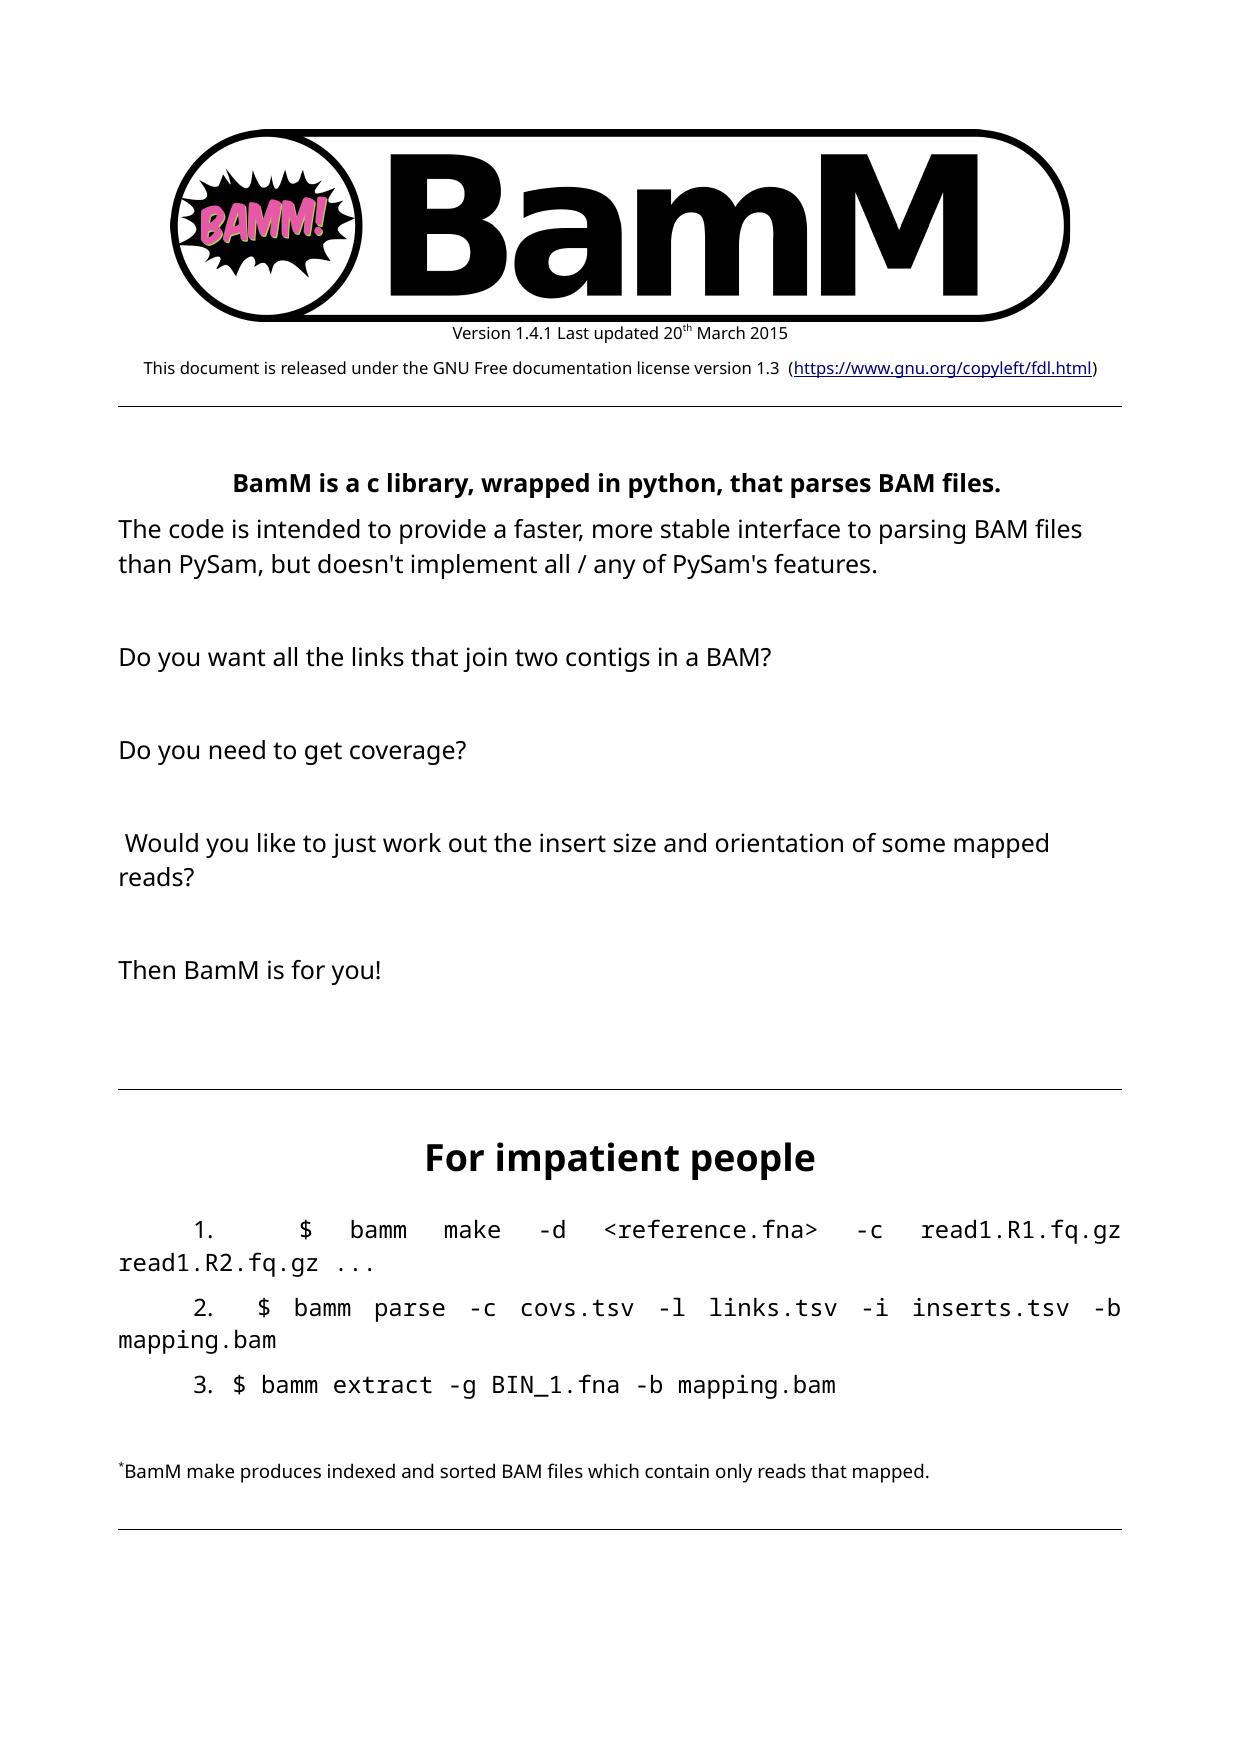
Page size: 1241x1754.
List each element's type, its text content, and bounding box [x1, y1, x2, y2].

text Version 1.4.1 Last updated 20th March 2015 [118, 322, 1122, 344]
text 2. $ bamm parse -c covs.tsv -l links.tsv -i inserts.tsv -b mapping.bam [118, 1290, 1122, 1356]
text Do you need to get coverage? [118, 732, 1122, 767]
text Do you want all the links that join two contigs in a BAM? [118, 639, 1122, 673]
text 1. $ bamm make -d <reference.fna> -c read1.R1.fq.gz read1.R2.fq.gz ... [118, 1213, 1122, 1278]
picture [170, 129, 1071, 322]
text For impatient people [118, 1131, 1122, 1182]
text Would you like to just work out the insert size and orientation of some mapped reads? [118, 826, 1122, 894]
text *BamM make produces indexed and sorted BAM files which contain only reads that mapped. [118, 1458, 1122, 1484]
text BamM is a c library, wrapped in python, that parses BAM files. [118, 466, 1122, 500]
text The code is intended to provide a faster, more stable interface to parsing BAM files than PySam, but doesn't implement all / any of PySam's features. [118, 512, 1122, 580]
text 3. $ bamm extract -g BIN_1.fna -b mapping.bam [118, 1368, 1122, 1401]
text This document is released under the GNU Free documentation license version 1.3 (https://www.gnu.org/copyleft/fdl.html) [118, 357, 1122, 379]
text Then BamM is for you! [118, 953, 1122, 987]
